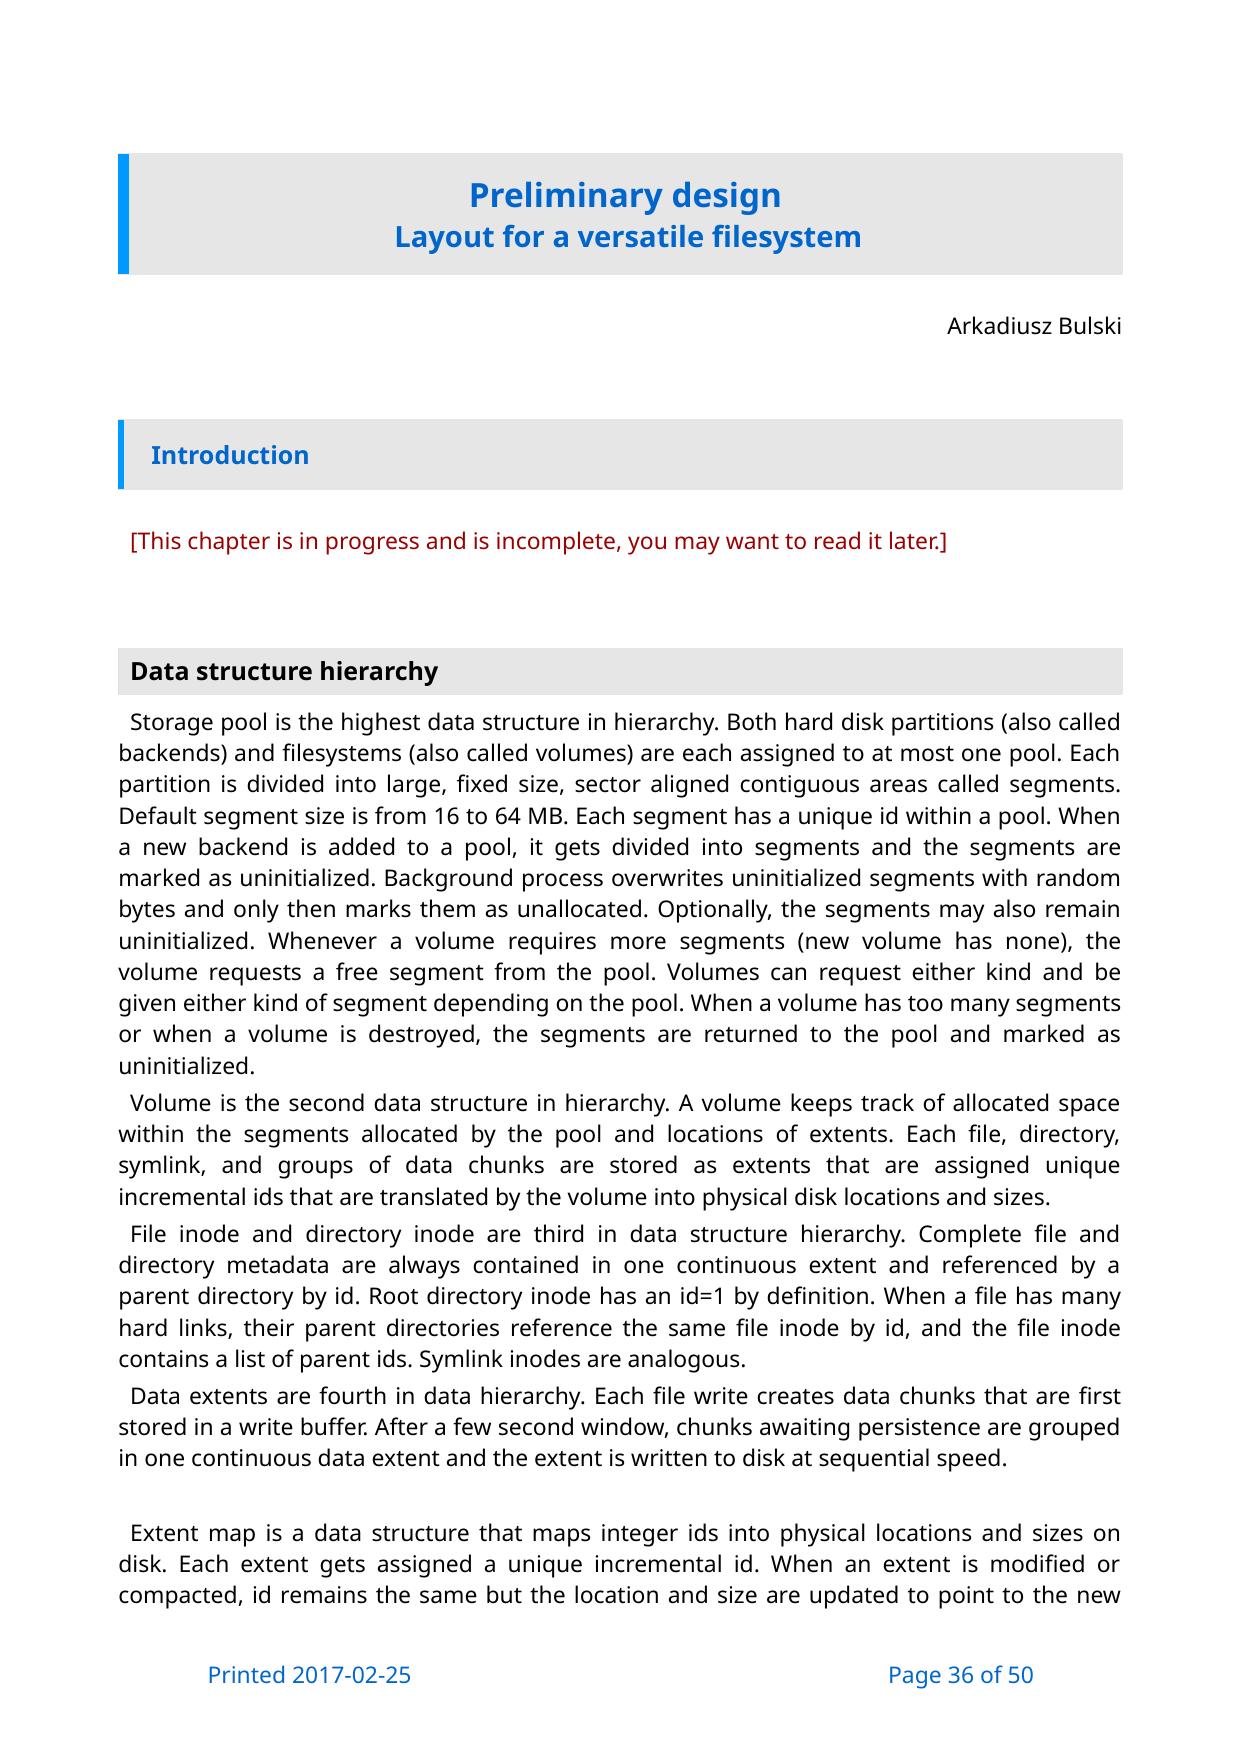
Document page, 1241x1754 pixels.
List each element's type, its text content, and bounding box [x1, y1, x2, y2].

text Arkadiusz Bulski [118, 310, 1122, 341]
subtitle Preliminary design Layout for a versatile filesystem [129, 155, 1122, 274]
text Volume is the second data structure in hierarchy. A volume keeps track of allocated space within the segments allocated by the pool and locations of extents. Each file, directory, symlink, and groups of data chunks are stored as extents that are assigned unique incremental ids that are translated by the volume into physical disk locations and sizes. [118, 1087, 1122, 1212]
subtitle Introduction [124, 421, 1122, 489]
text Data extents are fourth in data hierarchy. Each file write creates data chunks that are first stored in a write buffer. After a few second window, chunks awaiting persistence are grouped in one continuous data extent and the extent is written to disk at sequential speed. [118, 1380, 1122, 1474]
subtitle Data structure hierarchy [119, 649, 1122, 694]
text Storage pool is the highest data structure in hierarchy. Both hard disk partitions (also called backends) and filesystems (also called volumes) are each assigned to at most one pool. Each partition is divided into large, fixed size, sector aligned contiguous areas called segments. Default segment size is from 16 to 64 MB. Each segment has a unique id within a pool. When a new backend is added to a pool, it gets divided into segments and the segments are marked as uninitialized. Background process overwrites uninitialized segments with random bytes and only then marks them as unallocated. Optionally, the segments may also remain uninitialized. Whenever a volume requires more segments (new volume has none), the volume requests a free segment from the pool. Volumes can request either kind and be given either kind of segment depending on the pool. When a volume has too many segments or when a volume is destroyed, the segments are returned to the pool and marked as uninitialized. [118, 706, 1122, 1081]
text Extent map is a data structure that maps integer ids into physical locations and sizes on disk. Each extent gets assigned a unique incremental id. When an extent is modified or compacted, id remains the same but the location and size are updated to point to the new [118, 1517, 1122, 1611]
text File inode and directory inode are third in data structure hierarchy. Complete file and directory metadata are always contained in one continuous extent and referenced by a parent directory by id. Root directory inode has an id=1 by definition. When a file has many hard links, their parent directories reference the same file inode by id, and the file inode contains a list of parent ids. Symlink inodes are analogous. [118, 1218, 1122, 1374]
text [This chapter is in progress and is incomplete, you may want to read it later.] [118, 524, 1122, 556]
